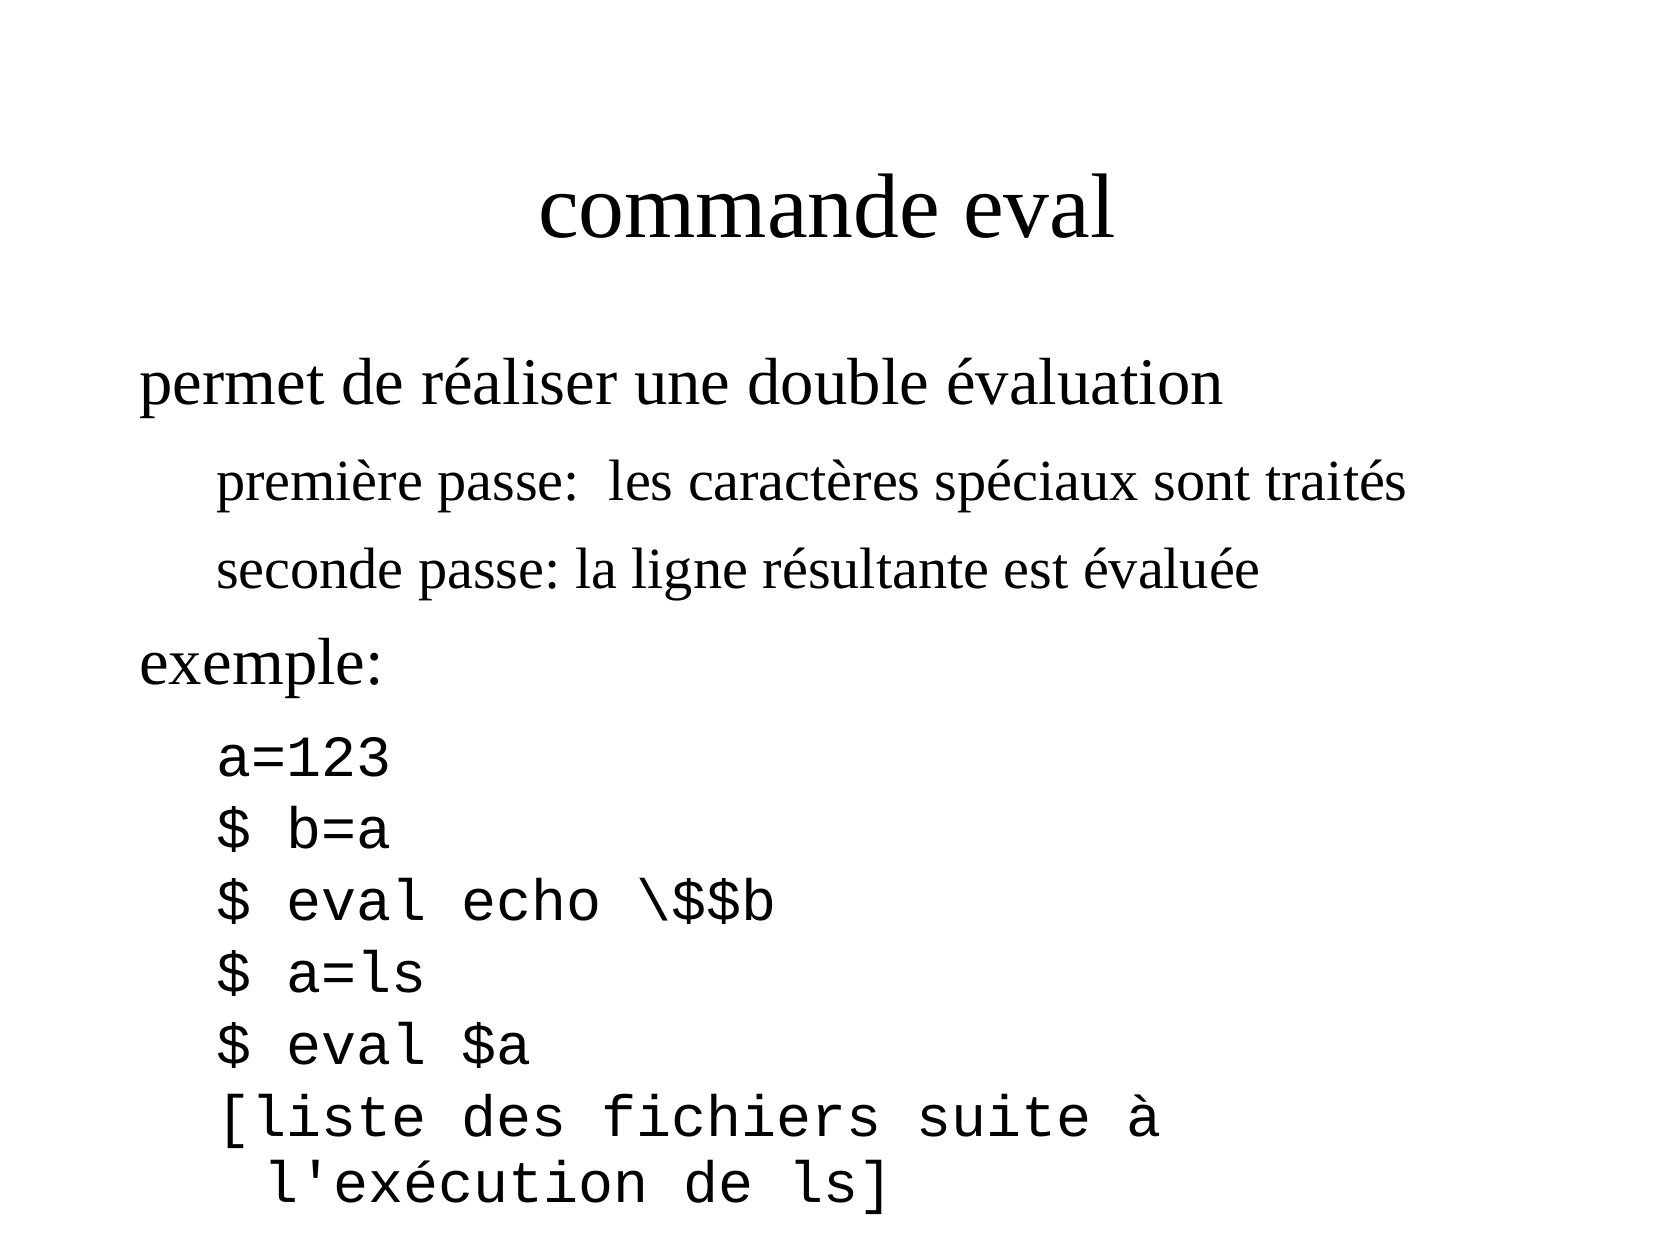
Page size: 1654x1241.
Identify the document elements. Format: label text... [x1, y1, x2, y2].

title commande eval [121, 102, 1534, 311]
list permet de réaliser une double évaluation première passe: les caractères spéciaux sont traités seconde passe: la ligne résultante est évaluée exemple: a=123 $ b=a $ eval echo \$$b $ a=ls $ eval $a [liste des fichiers suite à l'exécution de ls] [121, 344, 1534, 1200]
